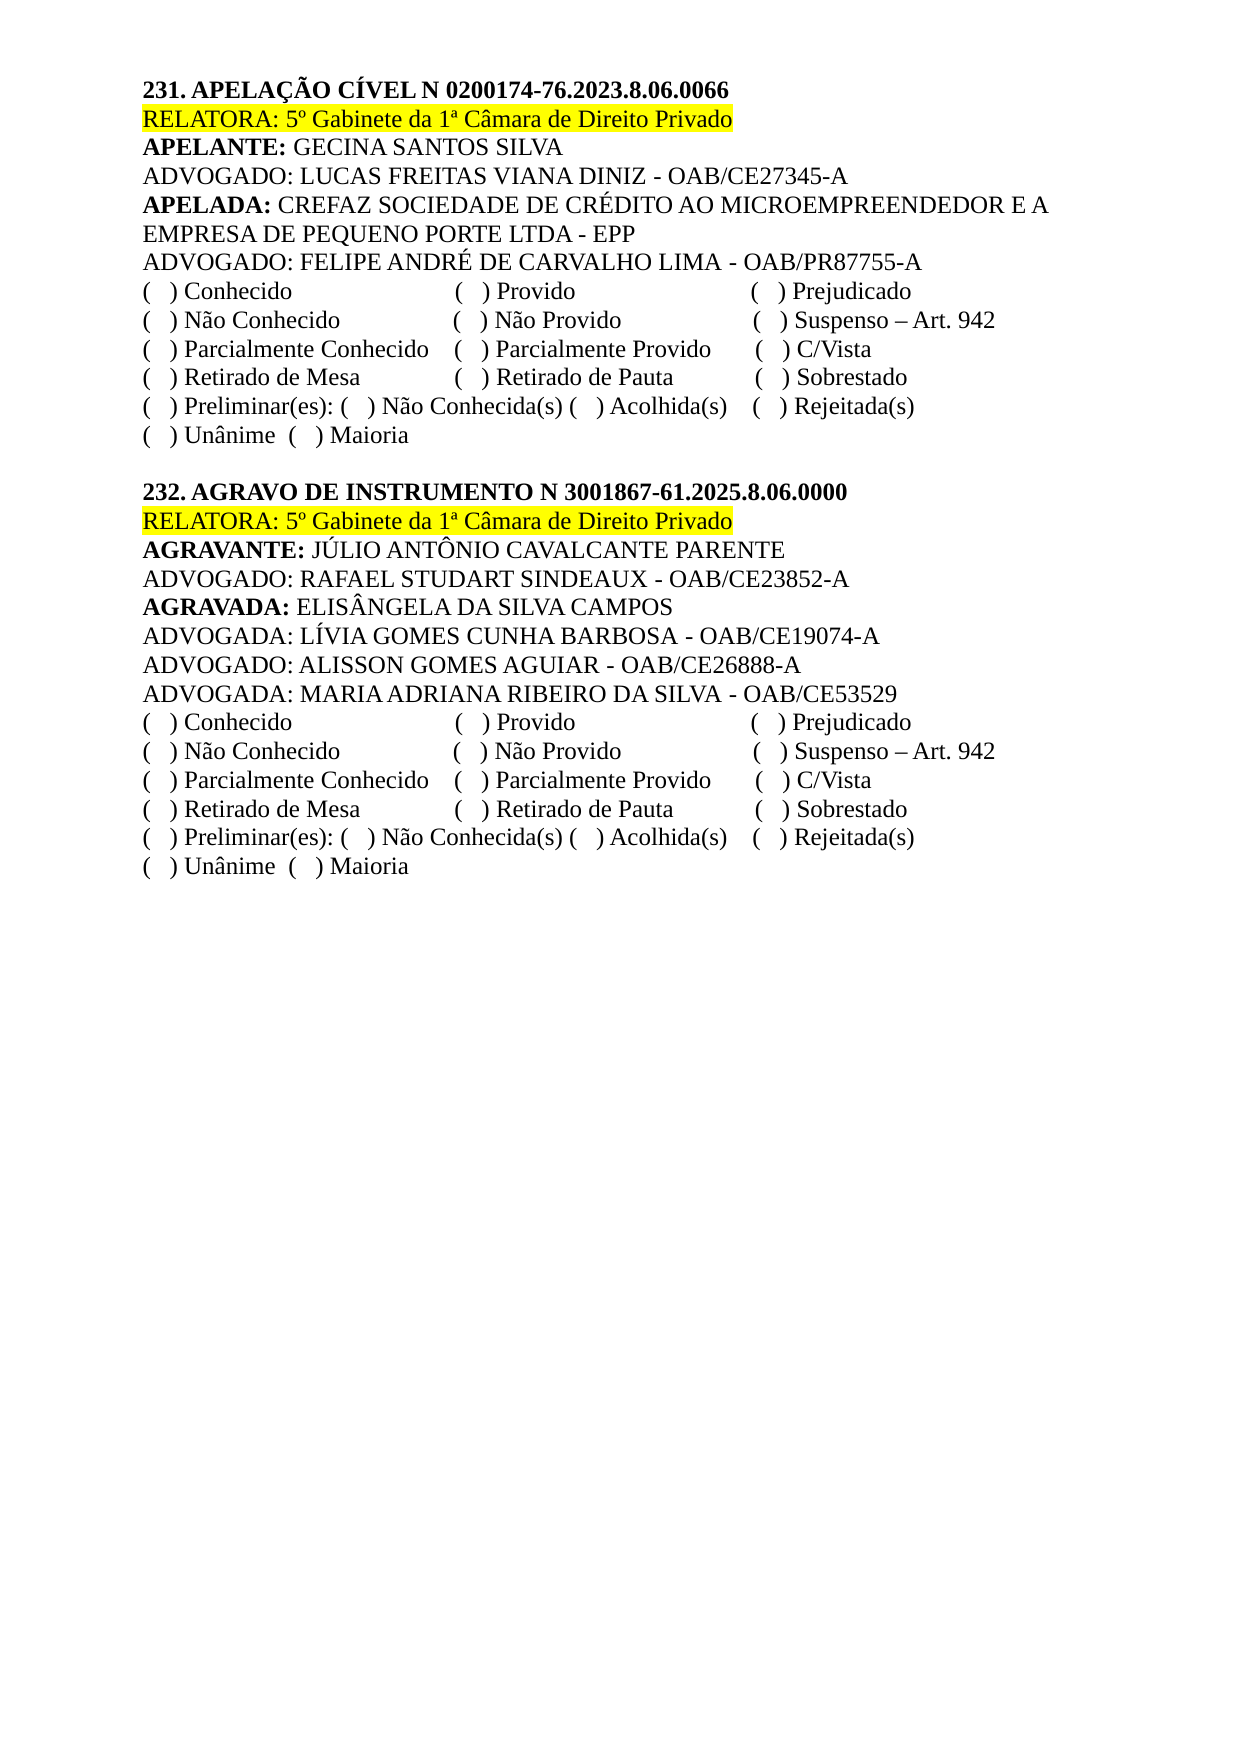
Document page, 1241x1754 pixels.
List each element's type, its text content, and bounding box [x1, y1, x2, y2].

text ( ) Parcialmente Conhecido ( ) Parcialmente Provido ( ) C/Vista [142, 765, 1141, 794]
text ( ) Retirado de Mesa ( ) Retirado de Pauta ( ) Sobrestado [142, 362, 1141, 391]
text ( ) Unânime ( ) Maioria [142, 851, 1141, 937]
text ( ) Não Conhecido ( ) Não Provido ( ) Suspenso – Art. 942 [142, 736, 1141, 765]
text 232. AGRAVO DE INSTRUMENTO N 3001867-61.2025.8.06.0000 RELATORA: 5º Gabinete da 1ª Câmara de Direito Privado AGRAVANTE: JÚLIO ANTÔNIO CAVALCANTE PARENTE ADVOGADO: RAFAEL STUDART SINDEAUX - OAB/CE23852-A AGRAVADA: ELISÂNGELA DA SILVA CAMPOS ADVOGADA: LÍVIA GOMES CUNHA BARBOSA - OAB/CE19074-A ADVOGADO: ALISSON GOMES AGUIAR - OAB/CE26888-A ADVOGADA: MARIA ADRIANA RIBEIRO DA SILVA - OAB/CE53529 ( ) Conhecido ( ) Provido ( ) Prejudicado [142, 449, 1141, 736]
text ( ) Parcialmente Conhecido ( ) Parcialmente Provido ( ) C/Vista [142, 334, 1141, 362]
text ( ) Retirado de Mesa ( ) Retirado de Pauta ( ) Sobrestado [142, 794, 1141, 822]
text ( ) Não Conhecido ( ) Não Provido ( ) Suspenso – Art. 942 [142, 305, 1141, 334]
text ( ) Preliminar(es): ( ) Não Conhecida(s) ( ) Acolhida(s) ( ) Rejeitada(s) [142, 822, 1141, 851]
text ( ) Unânime ( ) Maioria [142, 420, 1141, 449]
text 231. APELAÇÃO CÍVEL N 0200174-76.2023.8.06.0066 RELATORA: 5º Gabinete da 1ª Câmara de Direito Privado APELANTE: GECINA SANTOS SILVA ADVOGADO: LUCAS FREITAS VIANA DINIZ - OAB/CE27345-A APELADA: CREFAZ SOCIEDADE DE CRÉDITO AO MICROEMPREENDEDOR E A EMPRESA DE PEQUENO PORTE LTDA - EPP ADVOGADO: FELIPE ANDRÉ DE CARVALHO LIMA - OAB/PR87755-A ( ) Conhecido ( ) Provido ( ) Prejudicado [142, 75, 1141, 305]
text ( ) Preliminar(es): ( ) Não Conhecida(s) ( ) Acolhida(s) ( ) Rejeitada(s) [142, 391, 1141, 420]
